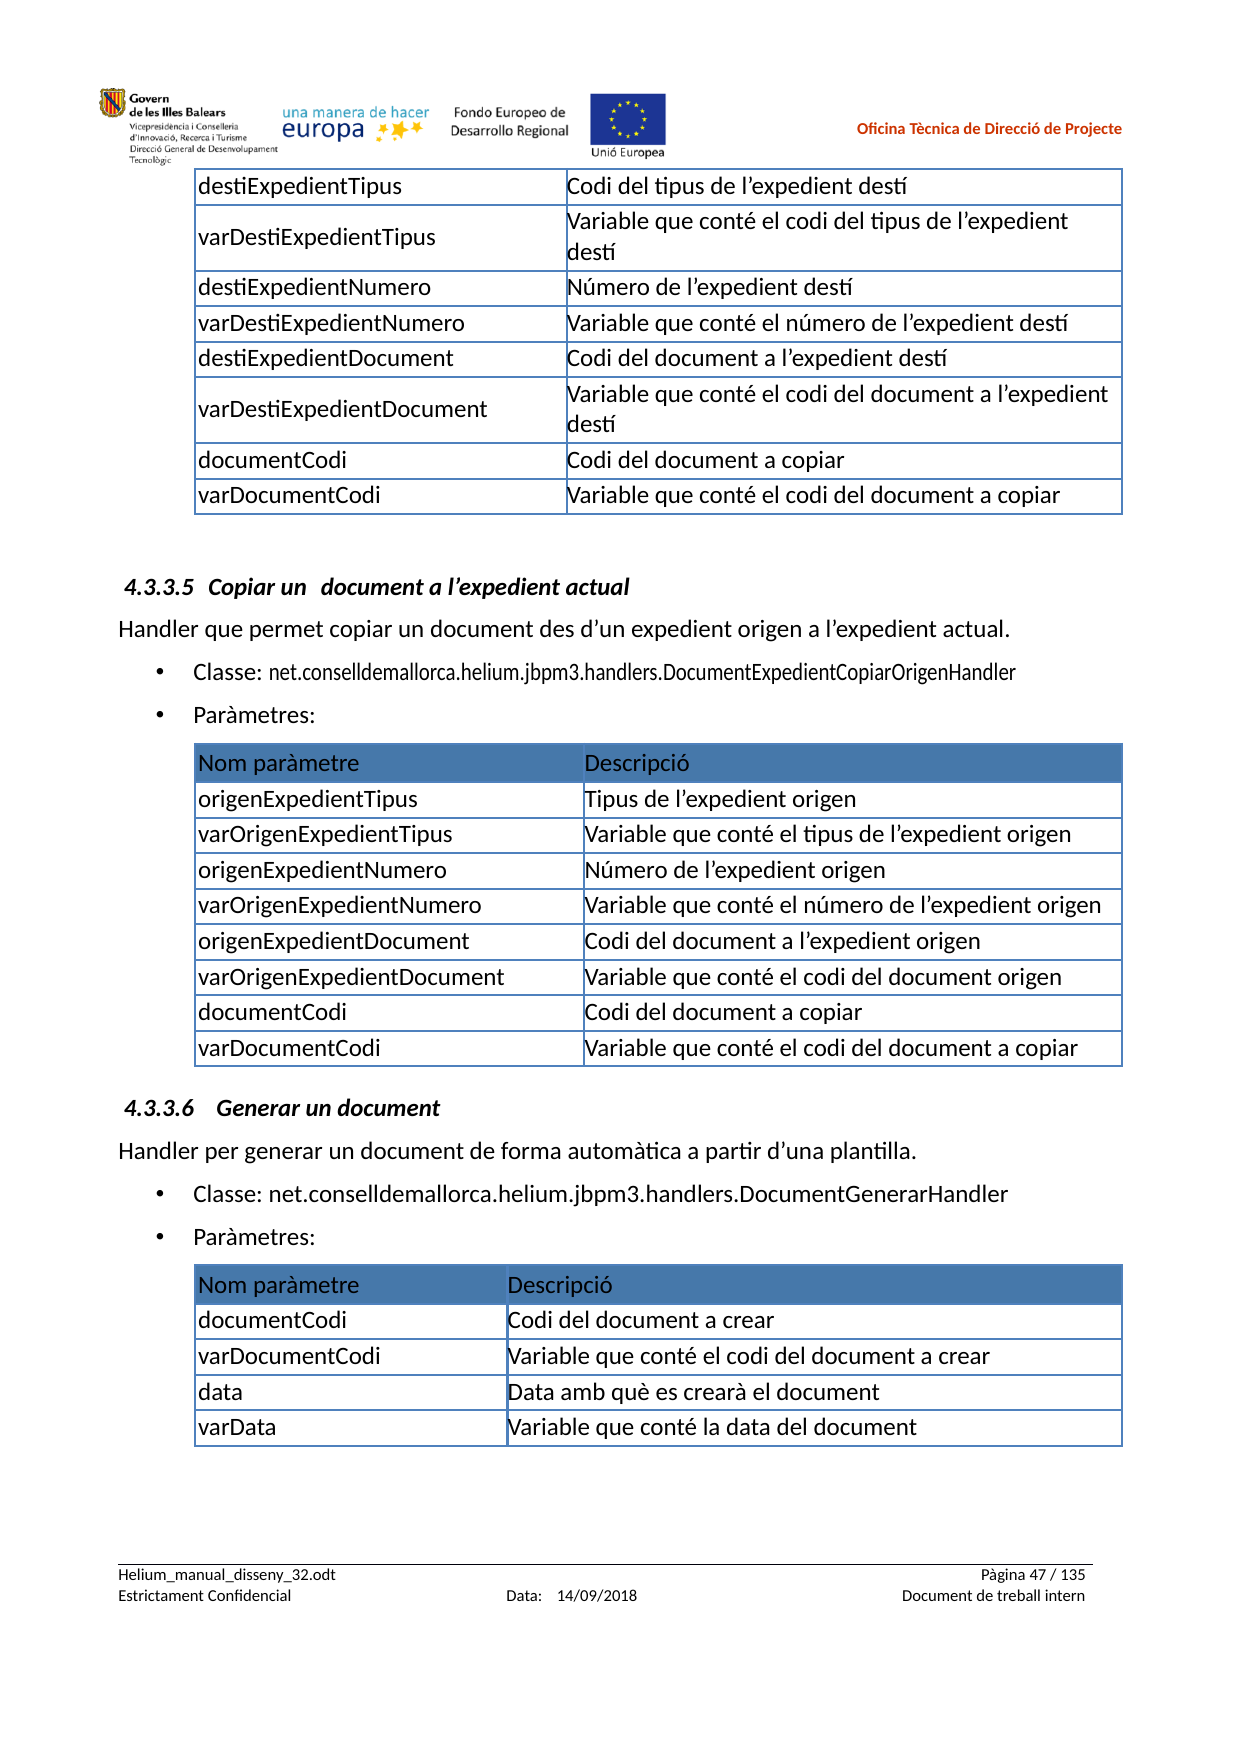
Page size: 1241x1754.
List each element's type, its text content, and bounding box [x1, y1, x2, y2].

table_cell Variable que conté el codi del document a l’expedient destí [568, 378, 1121, 442]
table_cell Número de l’expedient destí [568, 272, 1121, 305]
table_cell varDestiExpedientTipus [196, 206, 566, 269]
table_cell Data amb què es crearà el document [509, 1376, 1121, 1409]
table_cell varOrigenExpedientNumero [196, 890, 583, 923]
subtitle Copiar un document a l’expedient actual [118, 571, 1122, 601]
table_cell Variable que conté el codi del document a crear [509, 1340, 1121, 1374]
table_cell varDocumentCodi [196, 480, 566, 513]
table_cell data [196, 1376, 506, 1409]
picture [99, 87, 668, 166]
table_cell destiExpedientDocument [196, 343, 566, 376]
table_cell documentCodi [196, 1305, 506, 1338]
table_header Nom paràmetre [196, 745, 583, 781]
table_header Descripció [585, 745, 1121, 781]
list Paràmetres: [156, 699, 1122, 730]
table_cell Variable que conté el codi del document a copiar [585, 1032, 1121, 1065]
table_cell origenExpedientDocument [196, 925, 583, 959]
list Classe: net.conselldemallorca.helium.jbpm3.handlers.DocumentExpedientCopiarOrigenHandler [156, 657, 1122, 687]
table_cell Codi del document a copiar [585, 996, 1121, 1030]
table_cell Codi del document a copiar [568, 444, 1121, 478]
table_cell Variable que conté el codi del document origen [585, 961, 1121, 994]
table_cell Variable que conté el número de l’expedient destí [568, 307, 1121, 341]
table_cell Variable que conté el codi del tipus de l’expedient destí [568, 206, 1121, 269]
table_header Descripció [509, 1266, 1121, 1303]
table_cell varOrigenExpedientTipus [196, 819, 583, 852]
table_cell Codi del tipus de l’expedient destí [568, 170, 1121, 203]
list Paràmetres: [156, 1221, 1122, 1252]
table_header Nom paràmetre [196, 1266, 506, 1303]
table_cell origenExpedientTipus [196, 783, 583, 817]
table_cell documentCodi [196, 444, 566, 478]
table_cell destiExpedientNumero [196, 272, 566, 305]
table_cell destiExpedientTipus [196, 170, 566, 203]
table_cell Variable que conté el tipus de l’expedient origen [585, 819, 1121, 852]
table_cell varDestiExpedientDocument [196, 378, 566, 442]
text Handler per generar un document de forma automàtica a partir d’una plantilla. [118, 1135, 1122, 1166]
table_cell Codi del document a crear [509, 1305, 1121, 1338]
table_cell Variable que conté la data del document [509, 1411, 1121, 1445]
subtitle Generar un document [118, 1092, 1122, 1123]
table_cell documentCodi [196, 996, 583, 1030]
table_cell Tipus de l’expedient origen [585, 783, 1121, 817]
table_cell varDocumentCodi [196, 1340, 506, 1374]
table_cell Variable que conté el número de l’expedient origen [585, 890, 1121, 923]
list Classe: net.conselldemallorca.helium.jbpm3.handlers.DocumentGenerarHandler [156, 1178, 1122, 1209]
table_cell Codi del document a l’expedient origen [585, 925, 1121, 959]
table_cell Número de l’expedient origen [585, 854, 1121, 888]
table_cell Codi del document a l’expedient destí [568, 343, 1121, 376]
table_cell varDocumentCodi [196, 1032, 583, 1065]
table_cell varDestiExpedientNumero [196, 307, 566, 341]
text Handler que permet copiar un document des d’un expedient origen a l’expedient actual. [118, 613, 1122, 644]
table_cell varData [196, 1411, 506, 1445]
table_cell Variable que conté el codi del document a copiar [568, 480, 1121, 513]
table_cell origenExpedientNumero [196, 854, 583, 888]
table_cell varOrigenExpedientDocument [196, 961, 583, 994]
